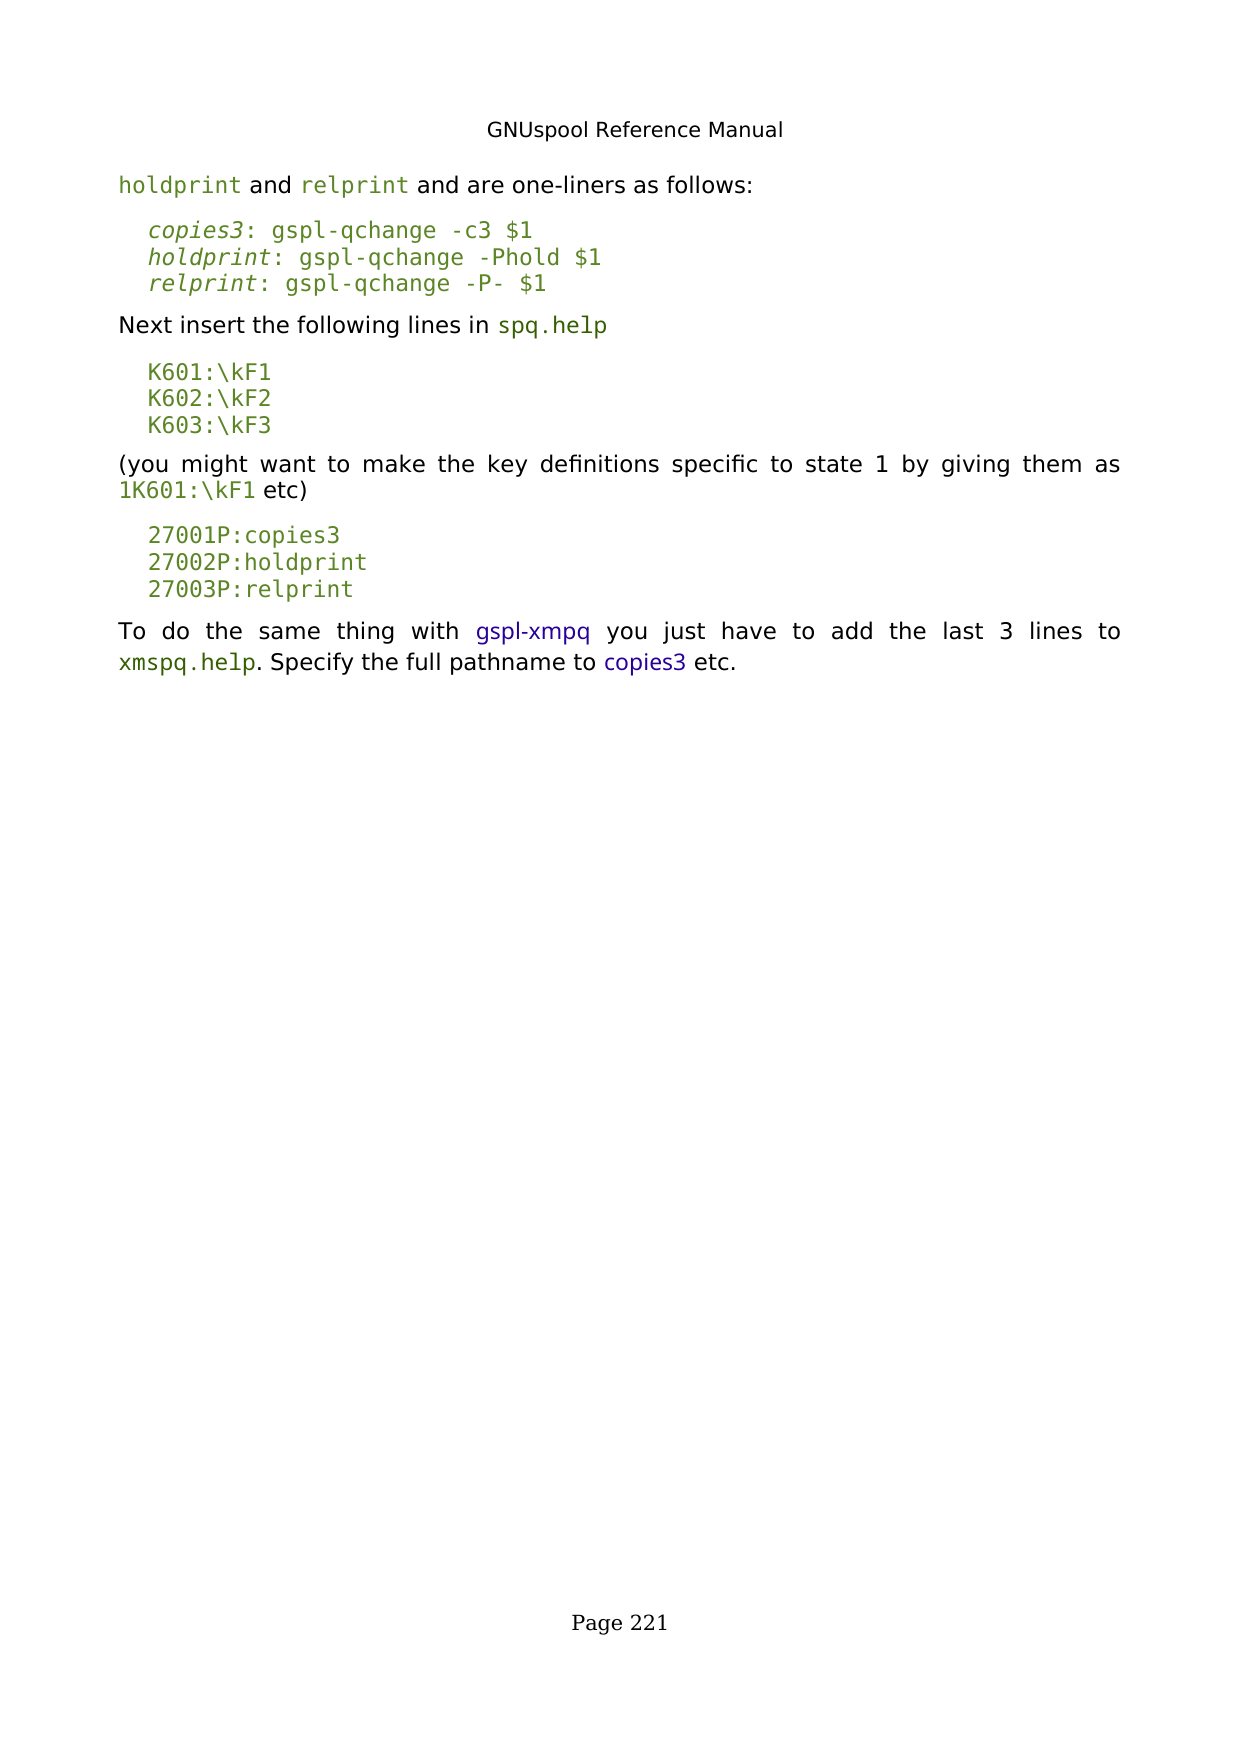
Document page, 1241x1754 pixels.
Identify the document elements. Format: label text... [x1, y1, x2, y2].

text 27001P:copies3 27002P:holdprint 27003P:relprint [148, 523, 1122, 603]
text (you might want to make the key definitions specific to state 1 by giving them as 1K601:\kF1 etc) [118, 451, 1122, 504]
text holdprint and relprint and are one-liners as follows: [118, 172, 1122, 199]
text K601:\kF1 K602:\kF2 K603:\kF3 [148, 359, 1122, 439]
text Next insert the following lines in spq.help [118, 309, 1122, 340]
text To do the same thing with gspl-xmpq you just have to add the last 3 lines to xmspq.help. Specify the full pathname to copies3 etc. [118, 615, 1122, 677]
text copies3: gspl-qchange -c3 $1 holdprint: gspl-qchange -Phold $1 relprint: gspl-qchange -P- $1 [148, 217, 1122, 297]
